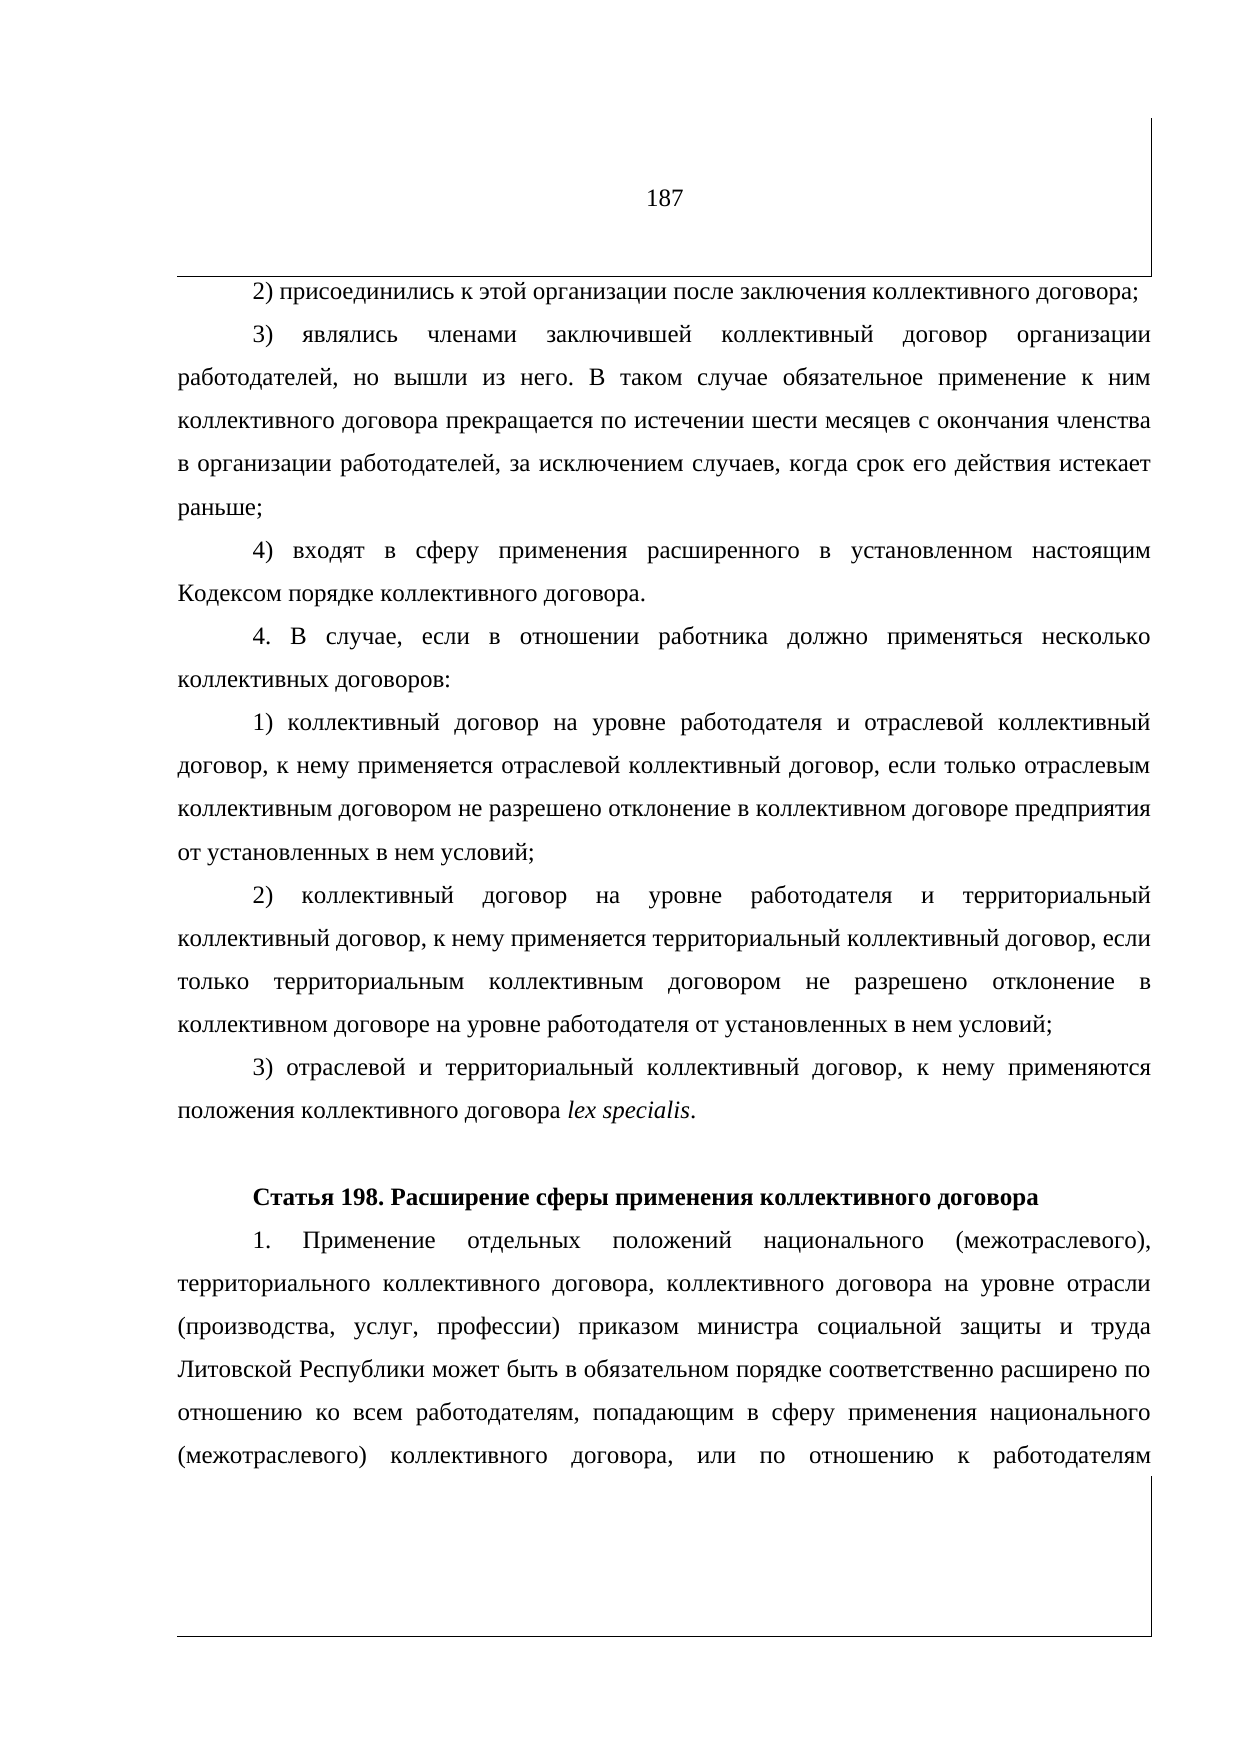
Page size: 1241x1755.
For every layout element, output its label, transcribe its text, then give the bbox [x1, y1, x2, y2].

text 1) коллективный договор на уровне работодателя и отраслевой коллективный договор, к нему применяется отраслевой коллективный договор, если только отраслевым коллективным договором не разрешено отклонение в коллективном договоре предприятия от установленных в нем условий; [177, 707, 1152, 865]
text 1. Применение отдельных положений национального (межотраслевого), территориального коллективного договора, коллективного договора на уровне отрасли (производства, услуг, профессии) приказом министра социальной защиты и труда Литовской Республики может быть в обязательном порядке соответственно расширено по отношению ко всем работодателям, попадающим в сферу применения национального (межотраслевого) коллективного договора, или по отношению к работодателям [177, 1225, 1152, 1469]
text 2) коллективный договор на уровне работодателя и территориальный коллективный договор, к нему применяется территориальный коллективный договор, если только территориальным коллективным договором не разрешено отклонение в коллективном договоре на уровне работодателя от установленных в нем условий; [177, 880, 1152, 1038]
text 4. В случае, если в отношении работника должно применяться несколько коллективных договоров: [177, 621, 1152, 693]
text 4) входят в сферу применения расширенного в установленном настоящим Кодексом порядке коллективного договора. [177, 535, 1152, 607]
text 2) присоединились к этой организации после заключения коллективного договора; [177, 276, 1152, 305]
text 3) отраслевой и территориальный коллективный договор, к нему применяются положения коллективного договора lex specialis. [177, 1052, 1152, 1124]
text 3) являлись членами заключившей коллективный договор организации работодателей, но вышли из него. В таком случае обязательное применение к ним коллективного договора прекращается по истечении шести месяцев с окончания членства в организации работодателей, за исключением случаев, когда срок его действия истекает раньше; [177, 319, 1152, 520]
text Статья 198. Расширение сферы применения коллективного договора [177, 1182, 1152, 1210]
